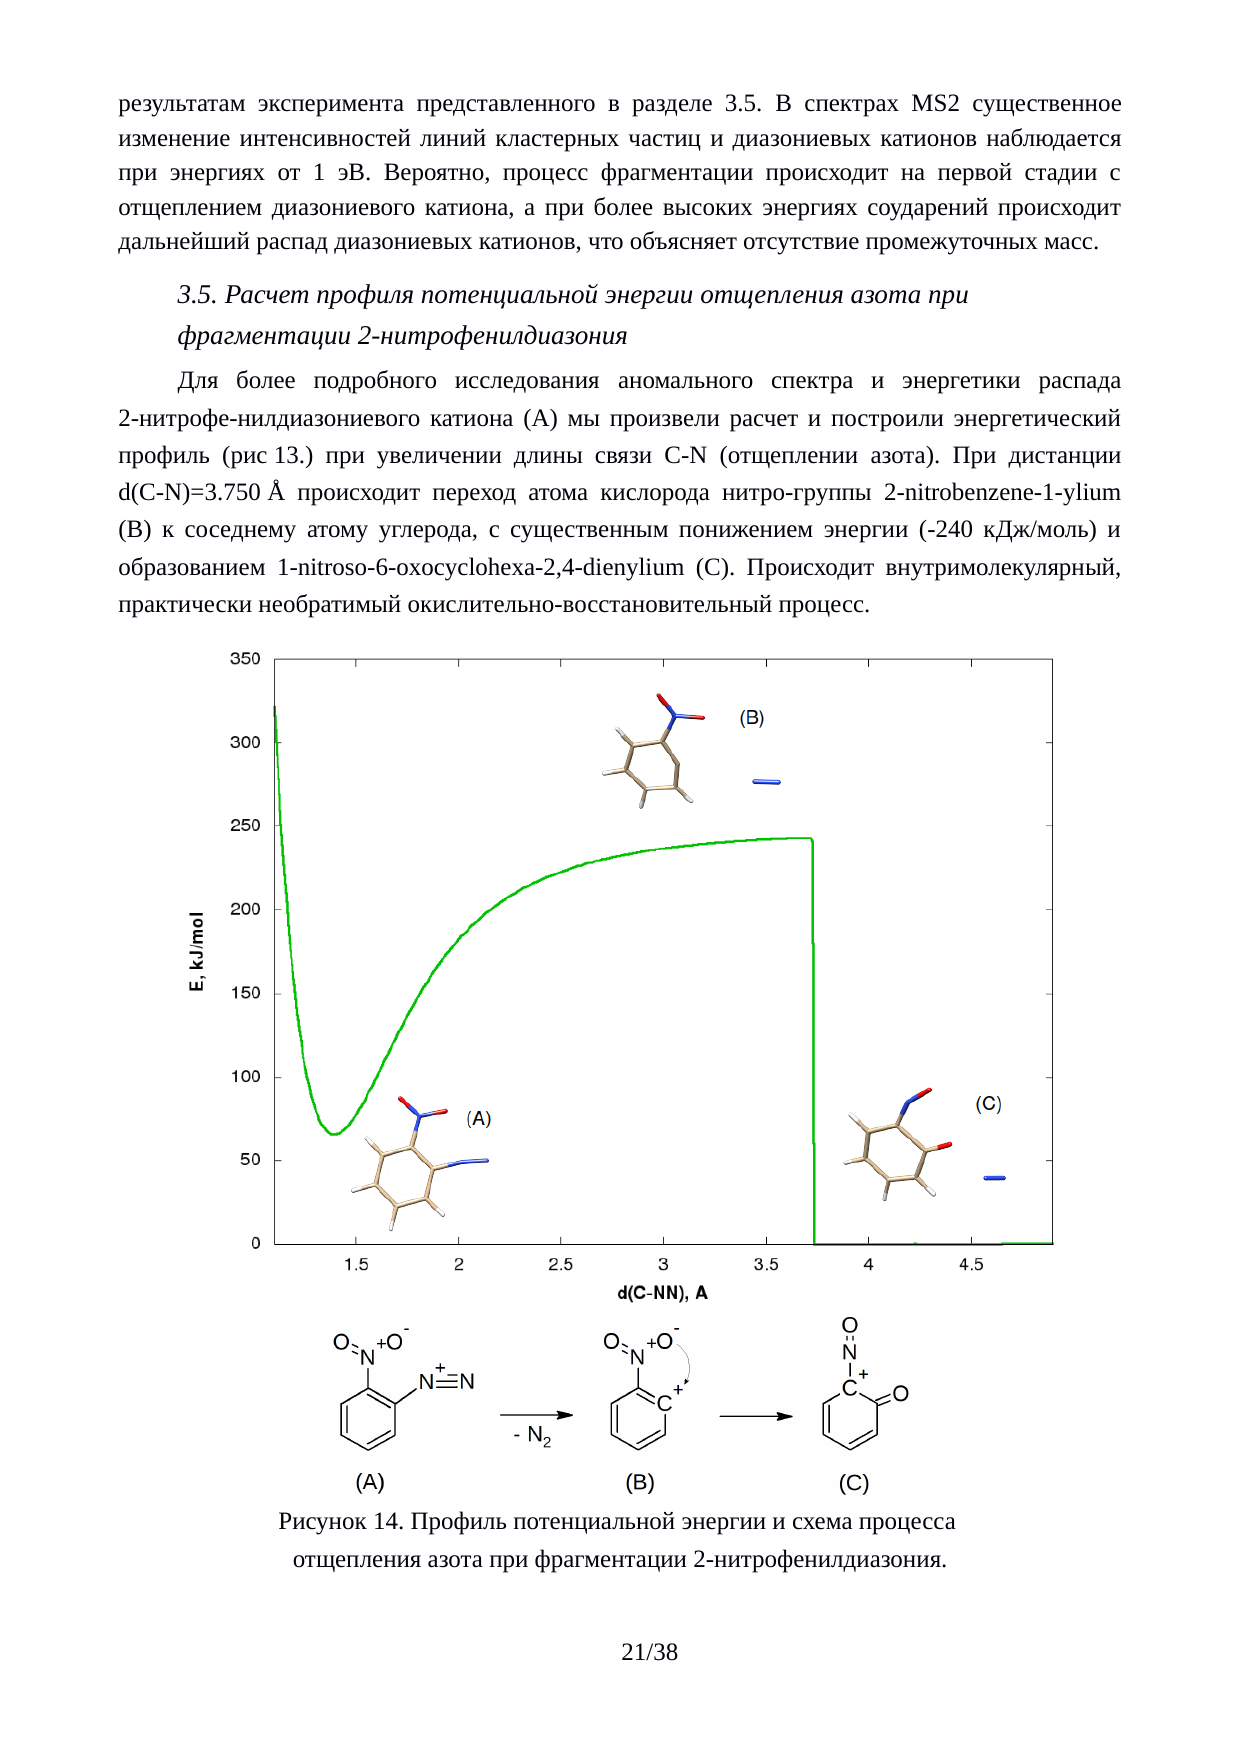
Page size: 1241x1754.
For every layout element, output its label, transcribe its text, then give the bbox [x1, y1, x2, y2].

picture [177, 645, 1064, 1307]
text результатам эксперимента представленного в разделе 3.5. В спектрах MS2 существенное изменение интенсивностей линий кластерных частиц и диазониевых катионов наблюдается при энергиях от 1 эВ. Вероятно, процесс фрагментации происходит на первой стадии с отщеплением диазониевого катиона, а при более высоких энергиях соударений происходит дальнейший распад диазониевых катионов, что объясняет отсутствие промежуточных масс. [118, 88, 1122, 255]
subtitle 3.5. Расчет профиля потенциальной энергии отщепления азота при фрагментации 2-нитрофенилдиазония [177, 279, 1122, 350]
list отщепления азота при фрагментации 2-нитрофенилдиазония. [118, 1544, 1122, 1572]
list Рисунок 14. Профиль потенциальной энергии и схема процесса [118, 1506, 1122, 1535]
list Для более подробного исследования аномального спектра и энергетики распада 2‑нитрофе-нилдиазониевого катиона (A) мы произвели расчет и построили энергетический профиль (рис 13.) при увеличении длины связи C-N (отщеплении азота). При дистанции d(C‑N)=3.750 Å происходит переход атома кислорода нитро-группы 2-nitrobenzene-1-ylium (B) к соседнему атому углерода, с существенным понижением энергии (-240 кДж/моль) и образованием 1-nitroso-6-oxocyclohexa-2,4-dienylium (C). Происходит внутримолекулярный, практически необратимый окислительно-восстановительный процесс. [118, 365, 1122, 618]
picture [328, 1315, 912, 1498]
